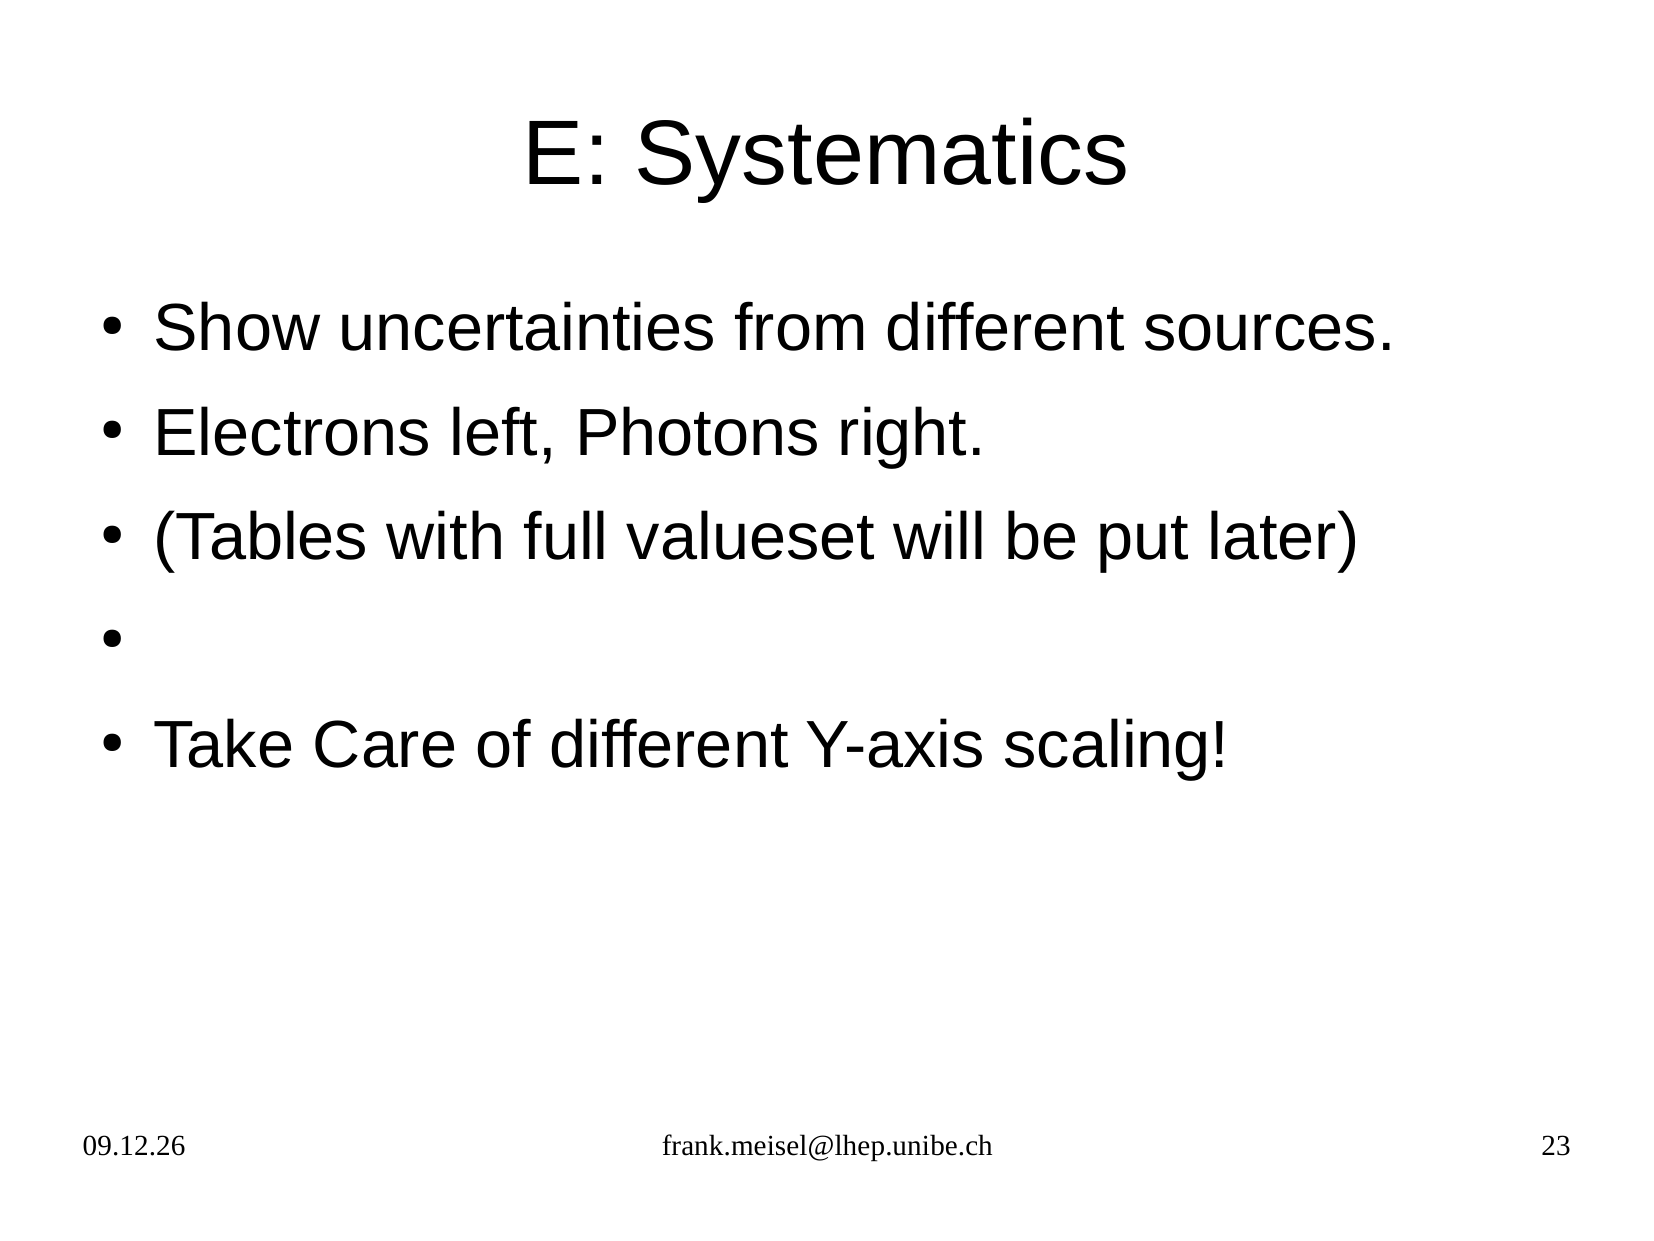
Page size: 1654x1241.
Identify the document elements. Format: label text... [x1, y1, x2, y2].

list Show uncertainties from different sources. Electrons left, Photons right. (Tables with full valueset will be put later) Take Care of different Y-axis scaling! [82, 290, 1571, 1109]
title E: Systematics [82, 56, 1571, 250]
